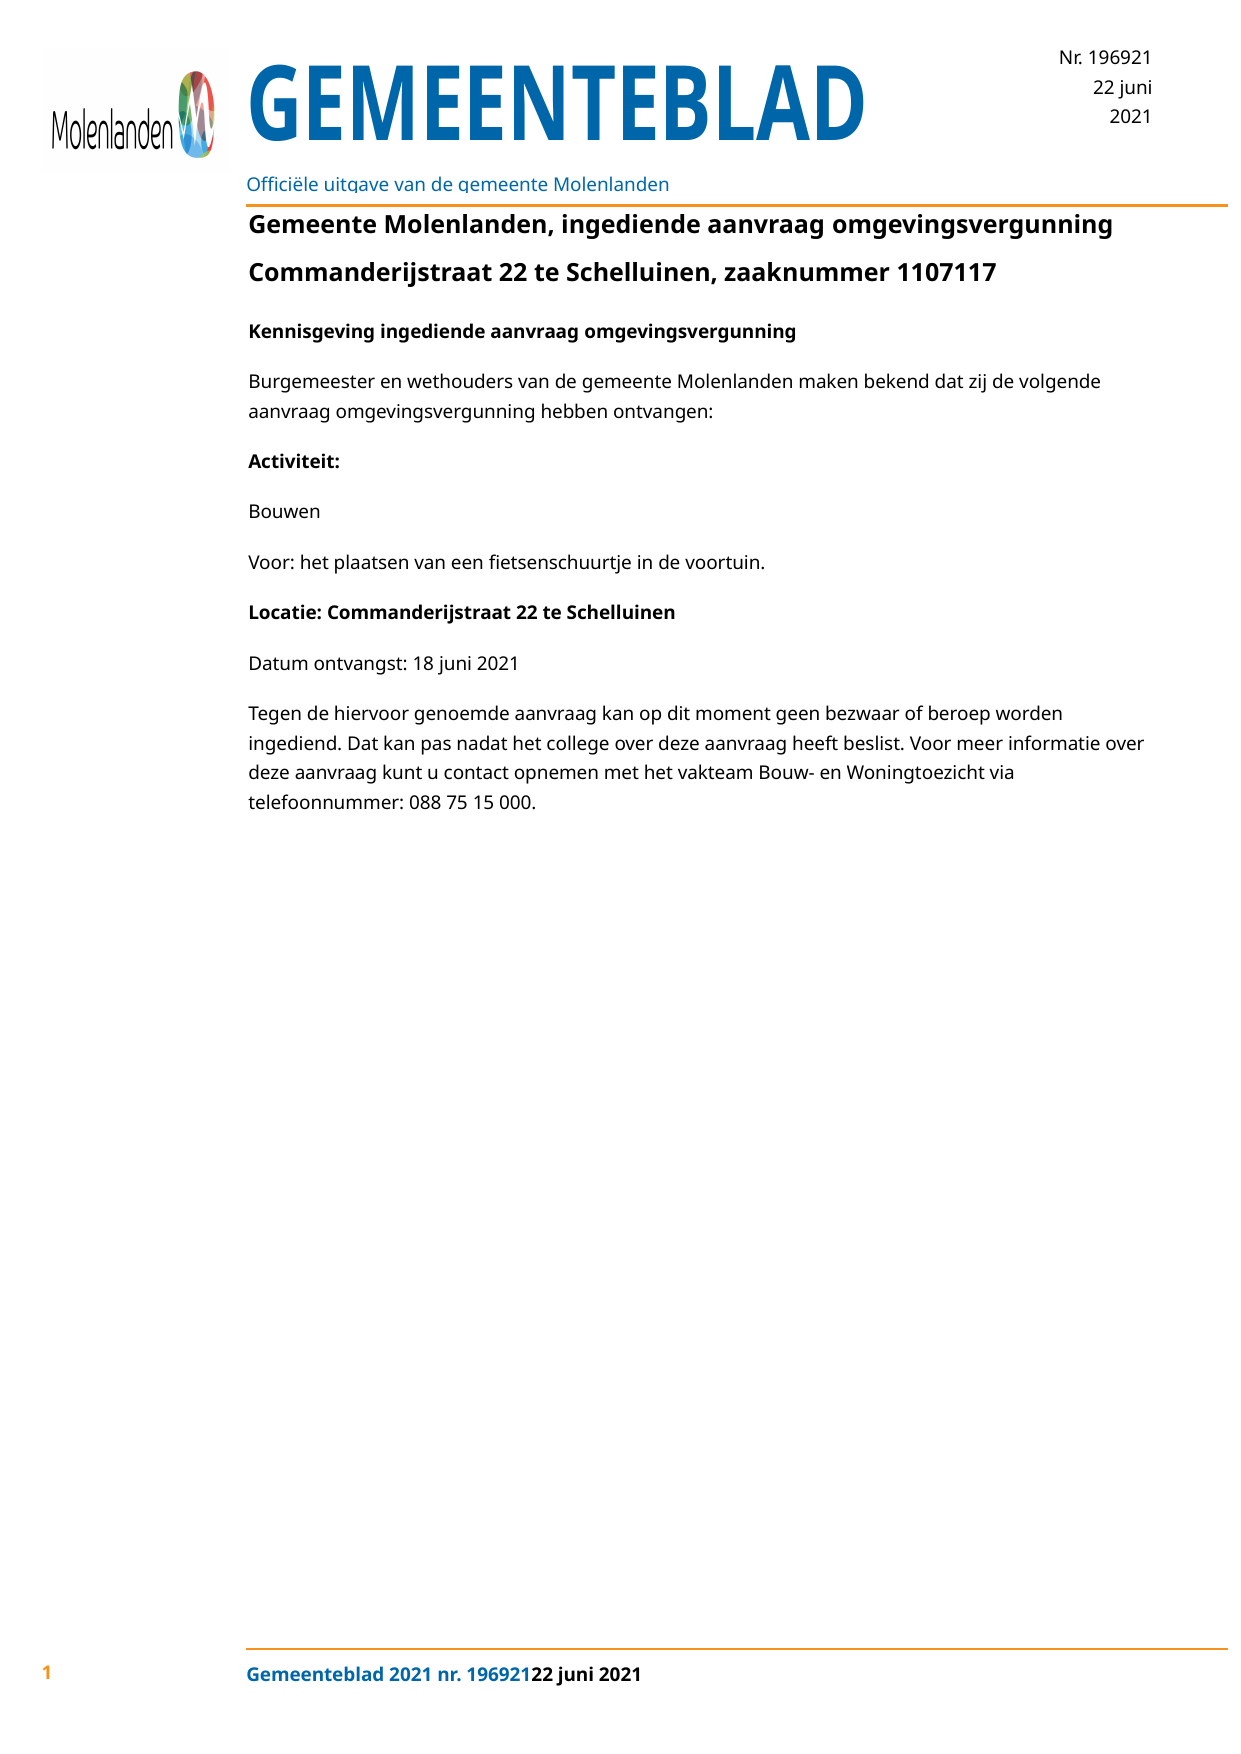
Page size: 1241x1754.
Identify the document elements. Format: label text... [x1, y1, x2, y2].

text Locatie: Commanderijstraat 22 te Schelluinen [248, 599, 1152, 625]
picture [41, 47, 231, 172]
text Burgemeester en wethouders van de gemeente Molenlanden maken bekend dat zij de volgende aanvraag omgevingsvergunning hebben ontvangen: [248, 368, 1152, 424]
text Kennisgeving ingediende aanvraag omgevingsvergunning [248, 318, 1152, 344]
text Bouwen [248, 499, 1152, 524]
text Activiteit: [248, 448, 1152, 474]
text Voor: het plaatsen van een fietsenschuurtje in de voortuin. [248, 549, 1152, 575]
text Datum ontvangst: 18 juni 2021 [248, 650, 1152, 676]
text Gemeente Molenlanden, ingediende aanvraag omgevingsvergunning Commanderijstraat 22 te Schelluinen, zaaknummer 1107117 [248, 207, 1152, 288]
text Tegen de hiervoor genoemde aanvraag kan op dit moment geen bezwaar of beroep worden ingediend. Dat kan pas nadat het college over deze aanvraag heeft beslist. Voor meer informatie over deze aanvraag kunt u contact opnemen met het vakteam Bouw- en Woningtoezicht via telefoonnummer: 088 75 15 000. [248, 700, 1152, 815]
